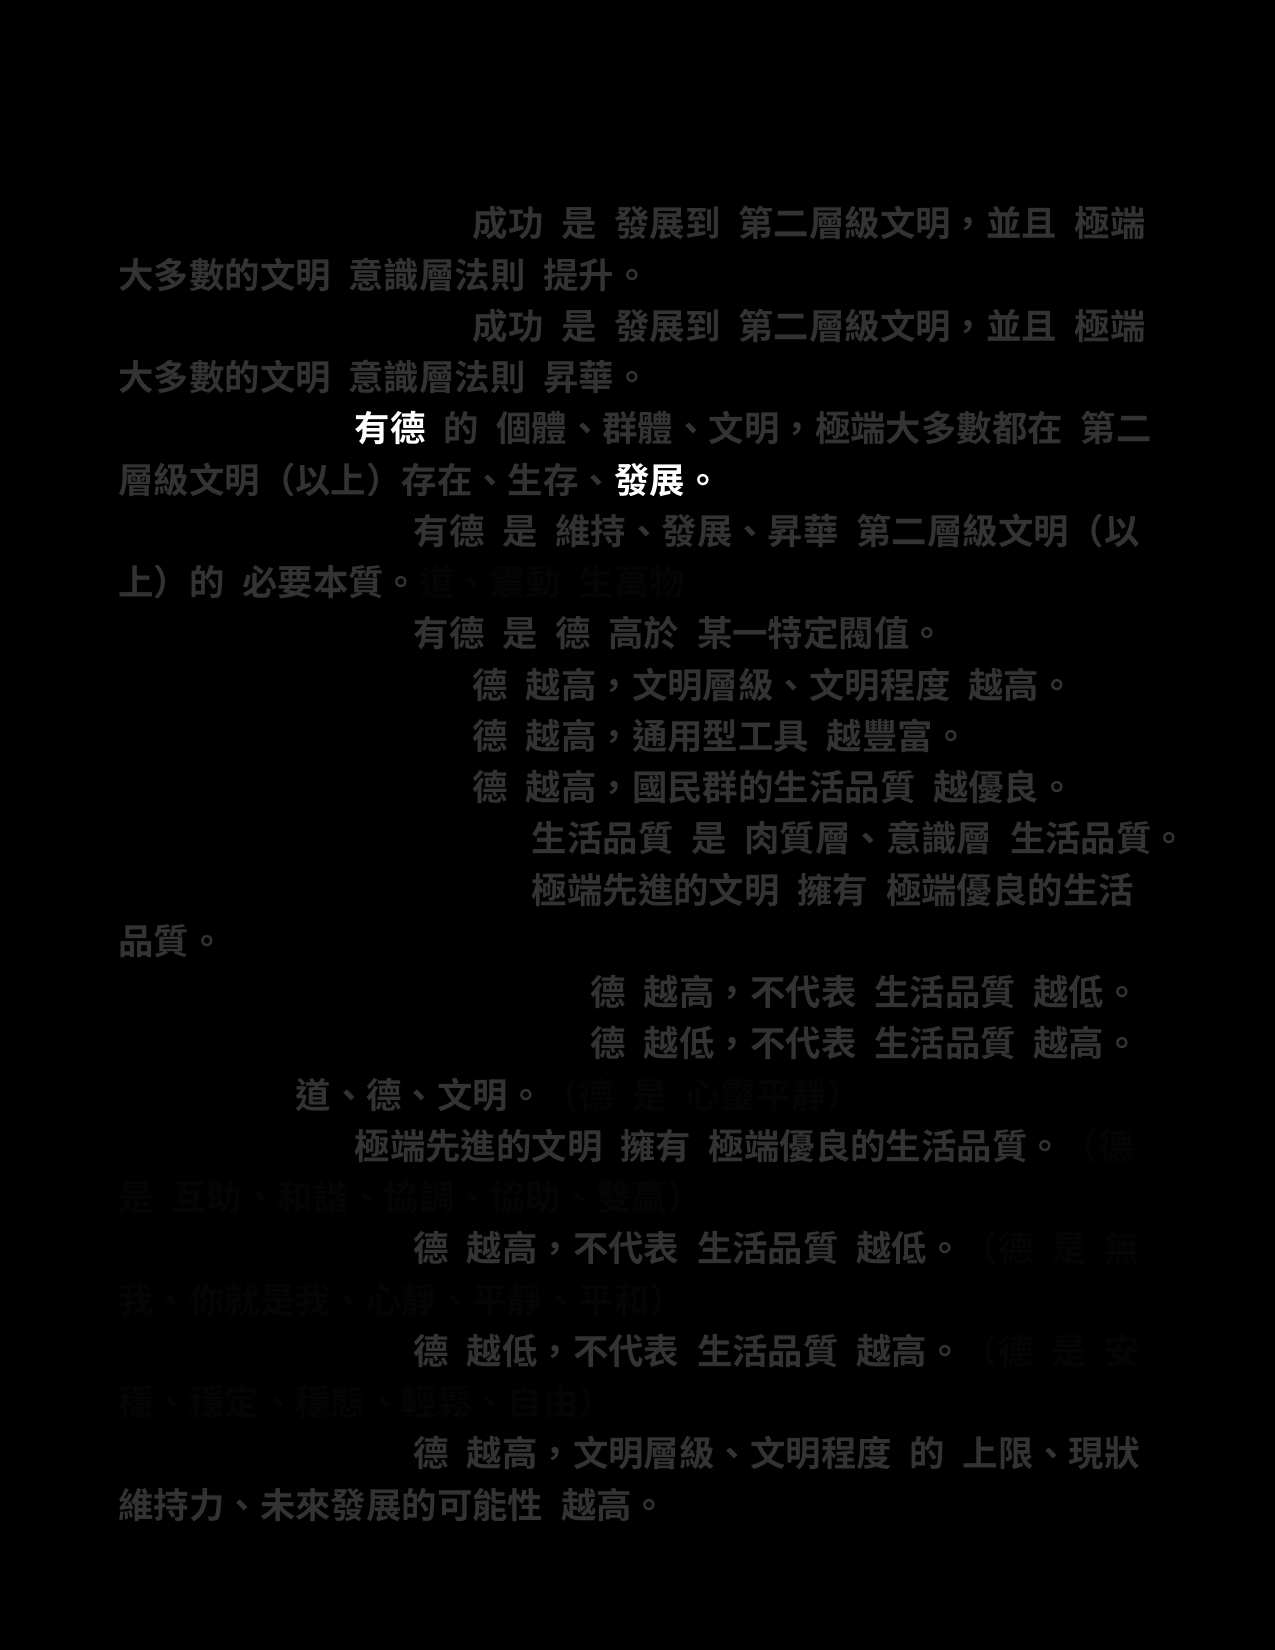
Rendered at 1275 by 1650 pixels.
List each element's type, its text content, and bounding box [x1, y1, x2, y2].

text 道、德、文明。（德 是 心靈平靜） [118, 1067, 1157, 1118]
text 生活品質 是 肉質層、意識層 生活品質。 [118, 811, 1157, 862]
text 德 越高，文明層級、文明程度 越高。 [118, 657, 1157, 708]
text 德 越高，通用型工具 越豐富。 [118, 708, 1157, 759]
text 有德 是 德 高於 某一特定閥值。 [118, 606, 1157, 657]
text 德 越高，不代表 生活品質 越低。（德 是 無我、你就是我、心靜、平靜、平和） [118, 1221, 1157, 1323]
text 德 越高，不代表 生活品質 越低。 [118, 964, 1157, 1016]
text 有德 是 維持、發展、昇華 第二層級文明（以上）的 必要本質。道、震動 生萬物 [118, 503, 1157, 606]
text 德 越低，不代表 生活品質 越高。（德 是 安穩、穩定、穩態、輕鬆、自由） [118, 1323, 1157, 1426]
text 德 越高，國民群的生活品質 越優良。 [118, 759, 1157, 811]
text 極端先進的文明 擁有 極端優良的生活品質。 [118, 862, 1157, 964]
text 德 越高，文明層級、文明程度 的 上限、現狀維持力、未來發展的可能性 越高。 [118, 1426, 1157, 1528]
text 極端先進的文明 擁有 極端優良的生活品質。（德是 互助、和諧、協調、協助、雙贏） [118, 1118, 1157, 1221]
text 德 越低，不代表 生活品質 越高。 [118, 1016, 1157, 1067]
text 有德 的 個體、群體、文明，極端大多數都在 第二層級文明（以上）存在、生存、發展。 [118, 401, 1157, 503]
text 成功 是 發展到 第二層級文明，並且 極端大多數的文明 意識層法則 提升。 [118, 196, 1157, 298]
text 成功 是 發展到 第二層級文明，並且 極端大多數的文明 意識層法則 昇華。 [118, 298, 1157, 401]
